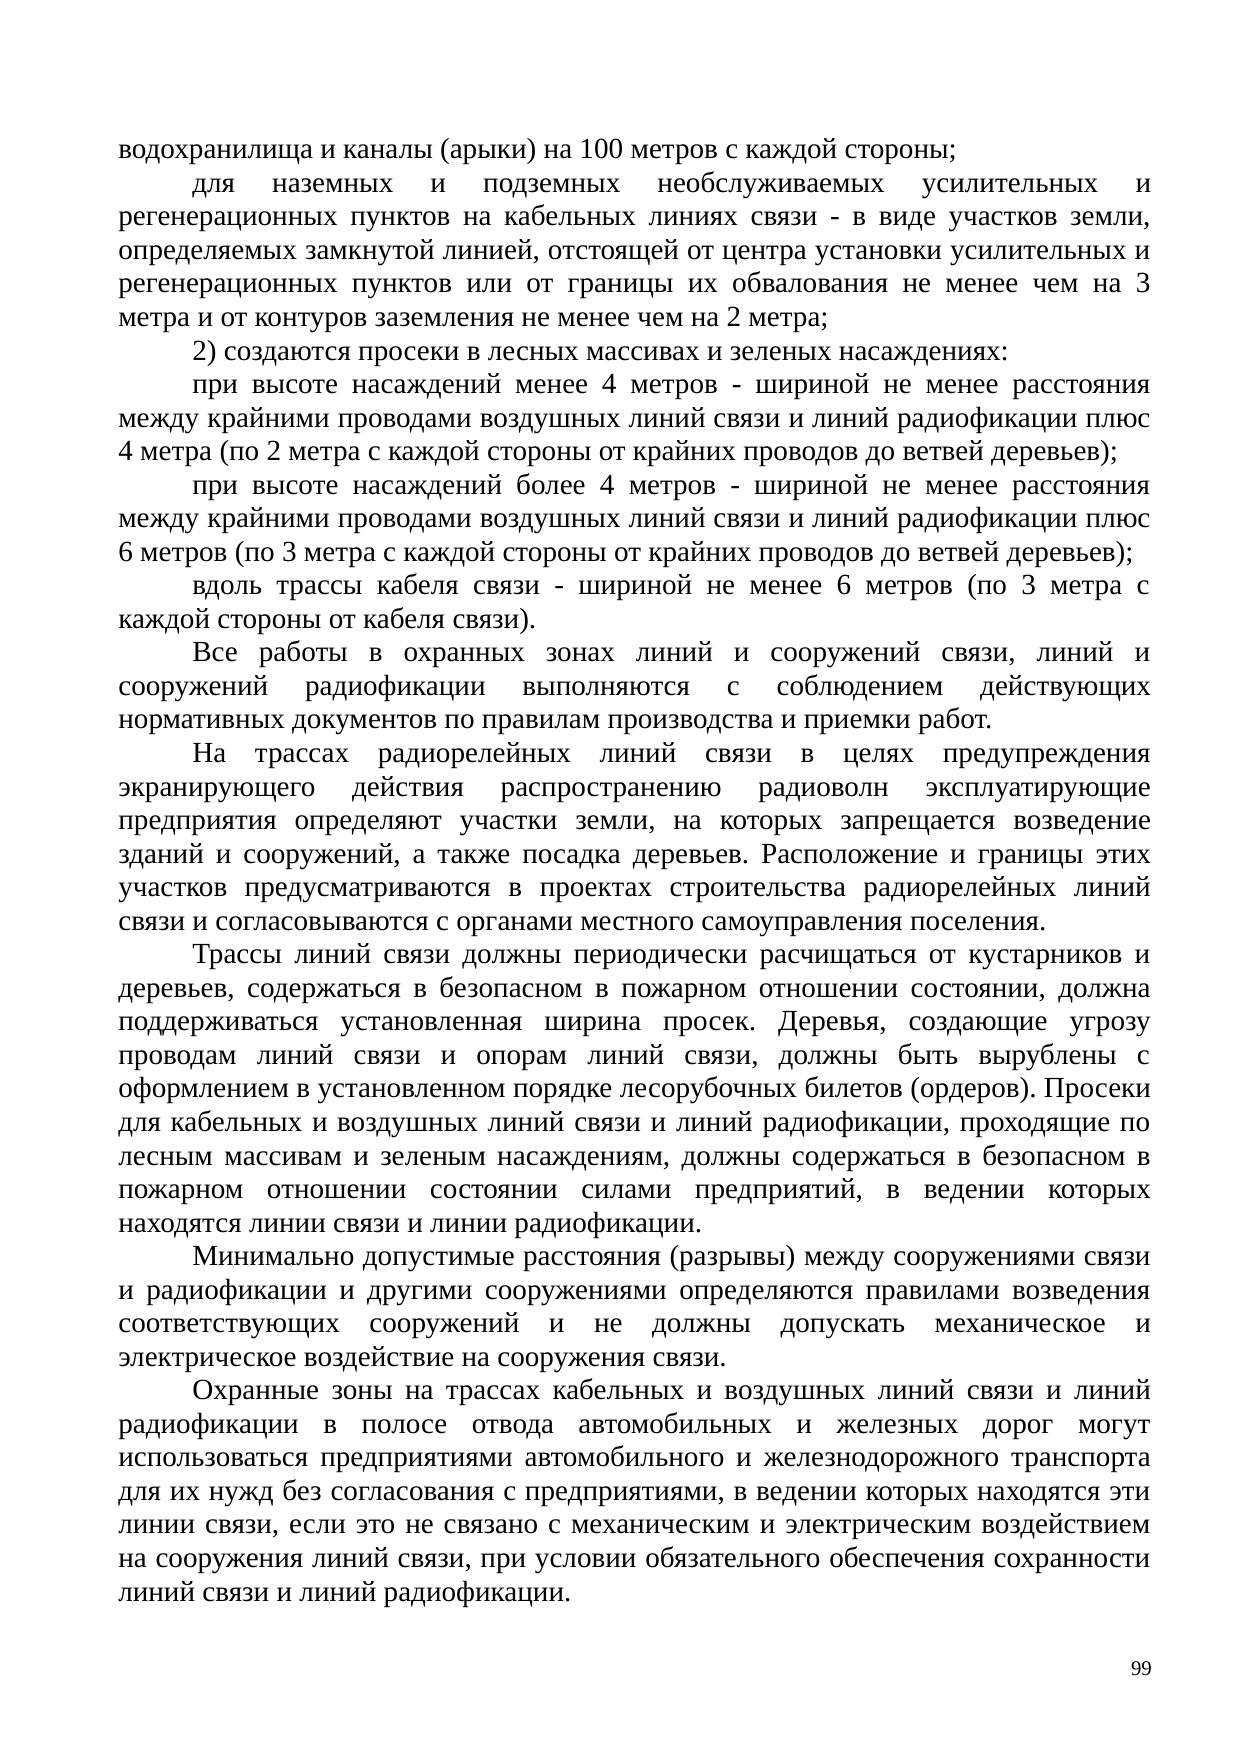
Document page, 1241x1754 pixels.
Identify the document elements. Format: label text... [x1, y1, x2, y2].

text водохранилища и каналы (арыки) на 100 метров с каждой стороны; [118, 131, 1152, 165]
text Все работы в охранных зонах линий и сооружений связи, линий и сооружений радиофикации выполняются с соблюдением действующих нормативных документов по правилам производства и приемки работ. [118, 634, 1152, 735]
text Трассы линий связи должны периодически расчищаться от кустарников и деревьев, содержаться в безопасном в пожарном отношении состоянии, должна поддерживаться установленная ширина просек. Деревья, создающие угрозу проводам линий связи и опорам линий связи, должны быть вырублены с оформлением в установленном порядке лесорубочных билетов (ордеров). Просеки для кабельных и воздушных линий связи и линий радиофикации, проходящие по лесным массивам и зеленым насаждениям, должны содержаться в безопасном в пожарном отношении состоянии силами предприятий, в ведении которых находятся линии связи и линии радиофикации. [118, 936, 1152, 1238]
text 2) создаются просеки в лесных массивах и зеленых насаждениях: [118, 333, 1152, 366]
text На трассах радиорелейных линий связи в целях предупреждения экранирующего действия распространению радиоволн эксплуатирующие предприятия определяют участки земли, на которых запрещается возведение зданий и сооружений, а также посадка деревьев. Расположение и границы этих участков предусматриваются в проектах строительства радиорелейных линий связи и согласовываются с органами местного самоуправления поселения. [118, 735, 1152, 936]
text для наземных и подземных необслуживаемых усилительных и регенерационных пунктов на кабельных линиях связи - в виде участков земли, определяемых замкнутой линией, отстоящей от центра установки усилительных и регенерационных пунктов или от границы их обвалования не менее чем на 3 метра и от контуров заземления не менее чем на 2 метра; [118, 165, 1152, 333]
text при высоте насаждений менее 4 метров - шириной не менее расстояния между крайними проводами воздушных линий связи и линий радиофикации плюс 4 метра (по 2 метра с каждой стороны от крайних проводов до ветвей деревьев); [118, 366, 1152, 467]
text Охранные зоны на трассах кабельных и воздушных линий связи и линий радиофикации в полосе отвода автомобильных и железных дорог могут использоваться предприятиями автомобильного и железнодорожного транспорта для их нужд без согласования с предприятиями, в ведении которых находятся эти линии связи, если это не связано с механическим и электрическим воздействием на сооружения линий связи, при условии обязательного обеспечения сохранности линий связи и линий радиофикации. [118, 1372, 1152, 1607]
text вдоль трассы кабеля связи - шириной не менее 6 метров (по 3 метра с каждой стороны от кабеля связи). [118, 567, 1152, 634]
text Минимально допустимые расстояния (разрывы) между сооружениями связи и радиофикации и другими сооружениями определяются правилами возведения соответствующих сооружений и не должны допускать механическое и электрическое воздействие на сооружения связи. [118, 1238, 1152, 1372]
text при высоте насаждений более 4 метров - шириной не менее расстояния между крайними проводами воздушных линий связи и линий радиофикации плюс 6 метров (по 3 метра с каждой стороны от крайних проводов до ветвей деревьев); [118, 467, 1152, 567]
